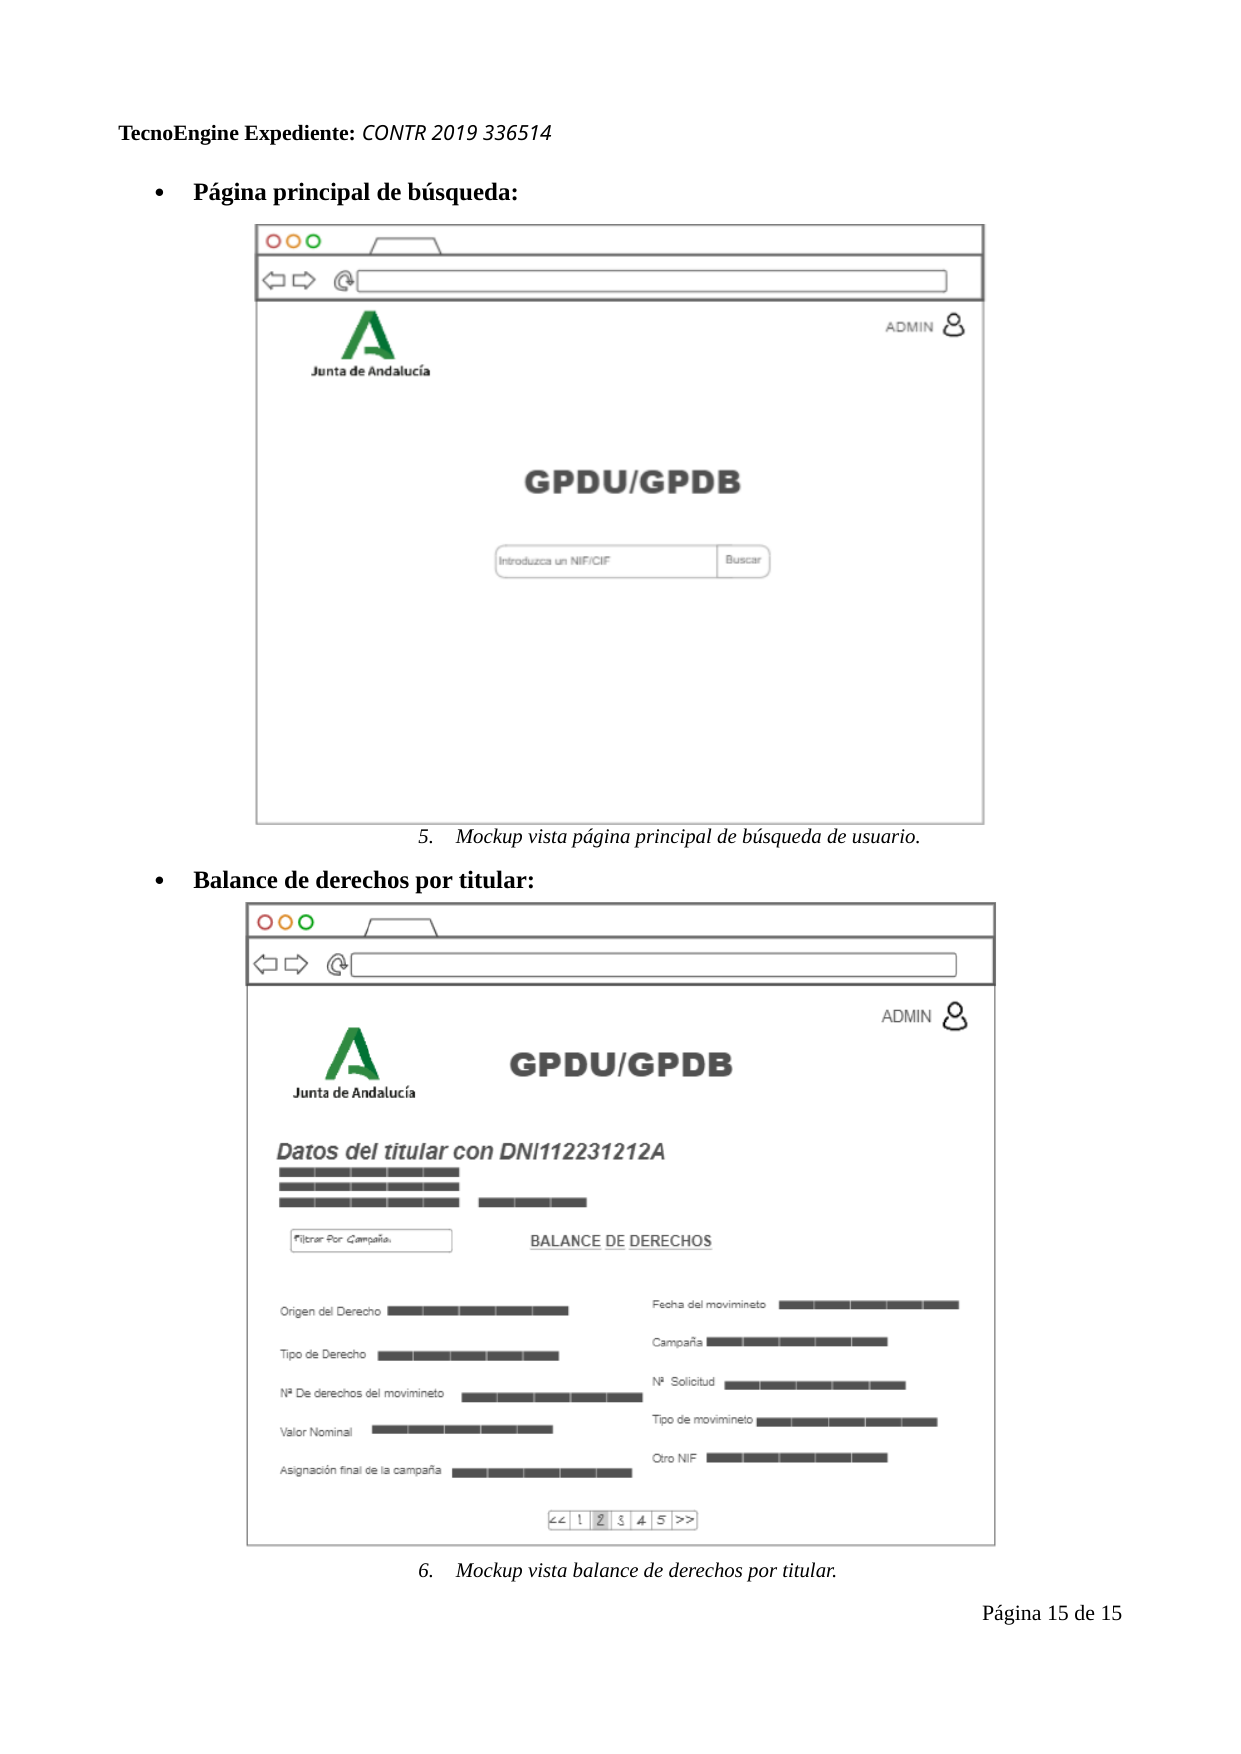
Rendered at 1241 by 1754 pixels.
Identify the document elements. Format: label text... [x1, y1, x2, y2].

list Página principal de búsqueda: [156, 177, 1122, 206]
list Mockup vista página principal de búsqueda de usuario. [418, 824, 1122, 848]
list Balance de derechos por titular: [156, 865, 1122, 894]
list Mockup vista balance de derechos por titular. [418, 1557, 1122, 1582]
